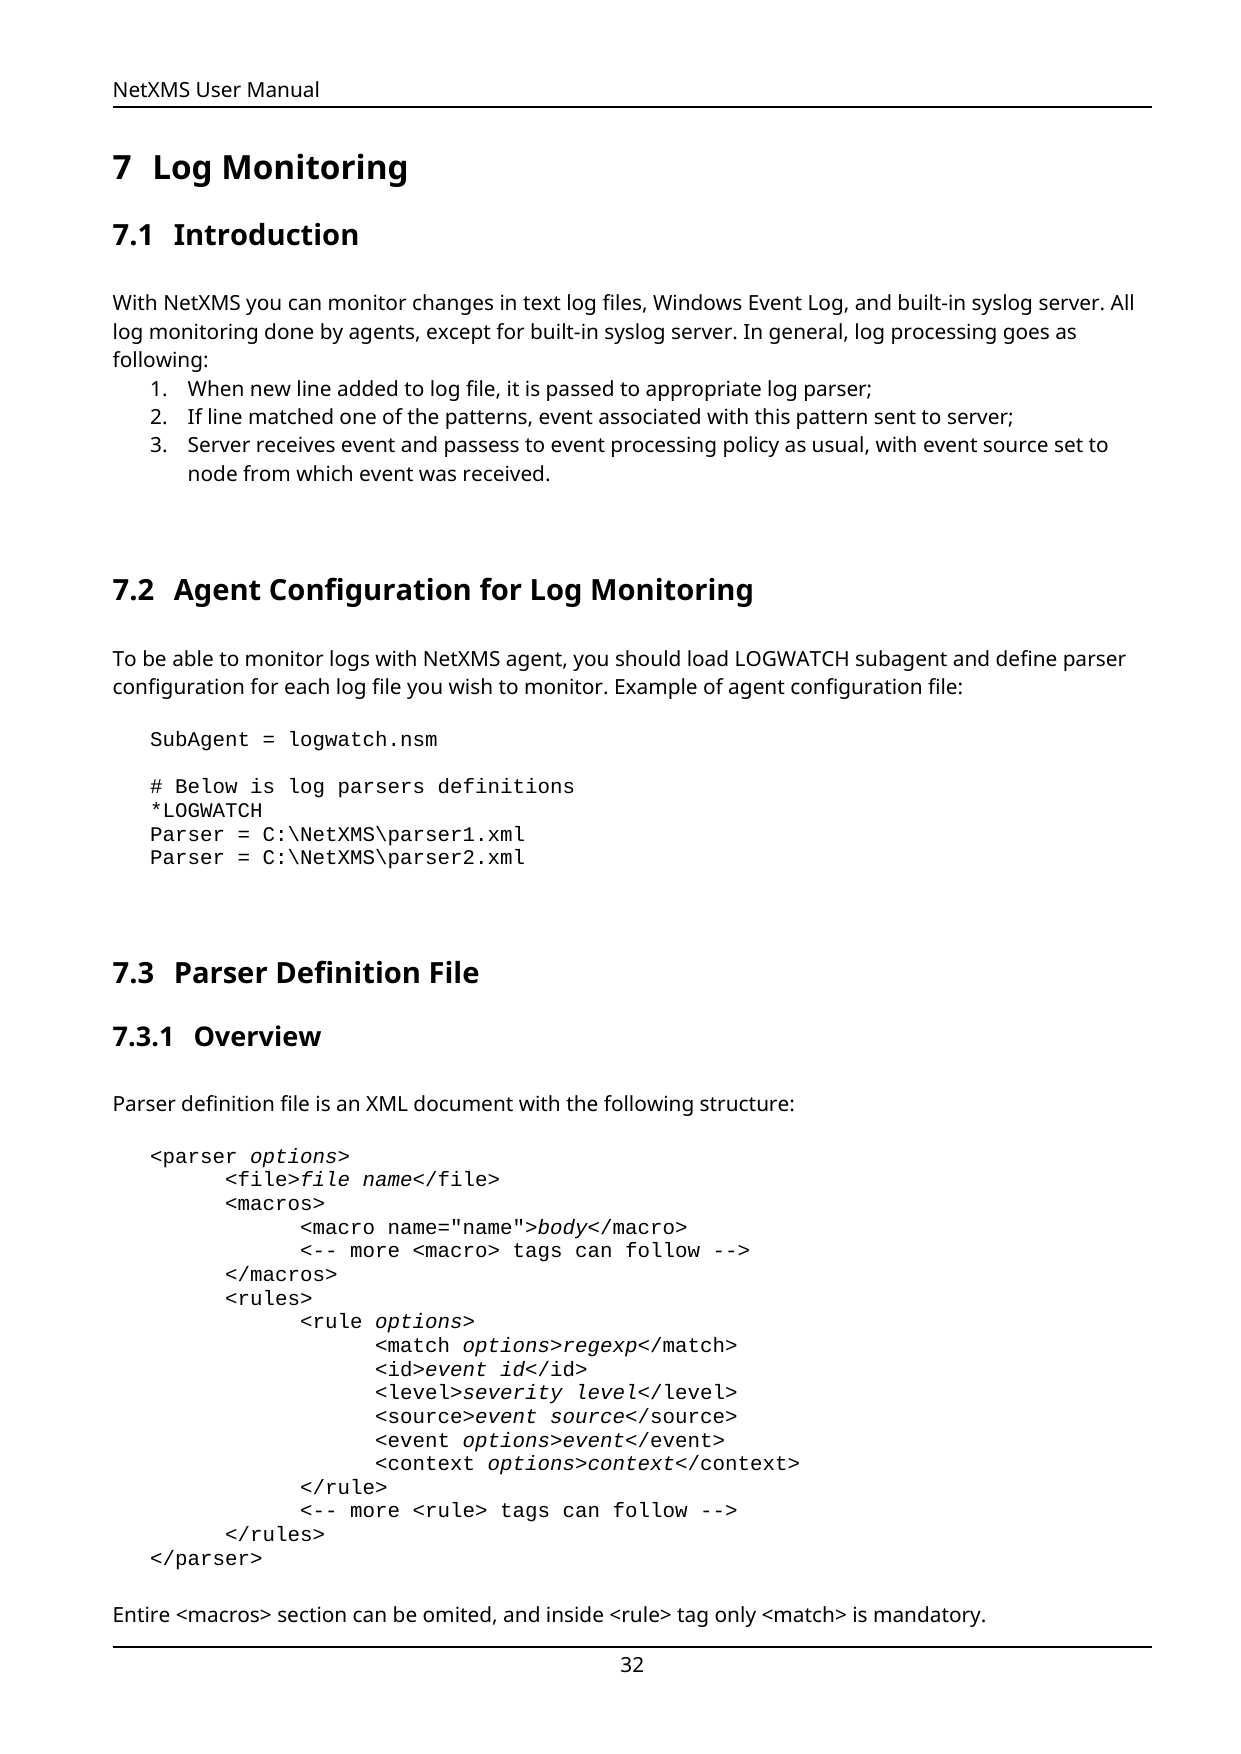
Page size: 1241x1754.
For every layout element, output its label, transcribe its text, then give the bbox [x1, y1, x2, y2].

text </macros> [150, 1264, 1152, 1288]
text Parser = C:\NetXMS\parser2.xml [150, 847, 1152, 871]
text # Below is log parsers definitions [150, 776, 1152, 800]
text To be able to monitor logs with NetXMS agent, you should load LOGWATCH subagent and define parser configuration for each log file you wish to monitor. Example of agent configuration file: [112, 644, 1152, 701]
text <source>event source</source> [150, 1406, 1152, 1429]
list Server receives event and passess to event processing policy as usual, with event source set to node from which event was received. [150, 431, 1152, 487]
text <rule options> [150, 1311, 1152, 1335]
text <match options>regexp</match> [150, 1335, 1152, 1359]
text <macros> [150, 1193, 1152, 1217]
text <level>severity level</level> [150, 1382, 1152, 1406]
text <id>event id</id> [150, 1359, 1152, 1382]
subtitle Introduction [112, 214, 1152, 254]
text <macro name="name">body</macro> [150, 1217, 1152, 1240]
list If line matched one of the patterns, event associated with this pattern sent to server; [150, 402, 1152, 431]
subtitle Overview [112, 1017, 1152, 1054]
text <parser options> [150, 1146, 1152, 1169]
subtitle Agent Configuration for Log Monitoring [112, 569, 1152, 609]
text </parser> [150, 1548, 1152, 1571]
text Entire <macros> section can be omited, and inside <rule> tag only <match> is mandatory. [112, 1600, 1152, 1628]
text <context options>context</context> [150, 1453, 1152, 1477]
text <-- more <rule> tags can follow --> [150, 1501, 1152, 1524]
text SubAgent = logwatch.nsm [150, 729, 1152, 753]
subtitle Parser Definition File [112, 953, 1152, 992]
text With NetXMS you can monitor changes in text log files, Windows Event Log, and built-in syslog server. All log monitoring done by agents, except for built-in syslog server. In general, log processing goes as following: [112, 288, 1152, 374]
text Parser = C:\NetXMS\parser1.xml [150, 823, 1152, 847]
list When new line added to log file, it is passed to appropriate log parser; [150, 374, 1152, 402]
text Parser definition file is an XML document with the following structure: [112, 1089, 1152, 1117]
text </rule> [150, 1477, 1152, 1501]
text <event options>event</event> [150, 1429, 1152, 1453]
text </rules> [150, 1524, 1152, 1548]
text <file>file name</file> [150, 1169, 1152, 1193]
text <-- more <macro> tags can follow --> [150, 1240, 1152, 1264]
subtitle Log Monitoring [112, 143, 1152, 189]
text *LOGWATCH [150, 800, 1152, 823]
text <rules> [150, 1288, 1152, 1311]
